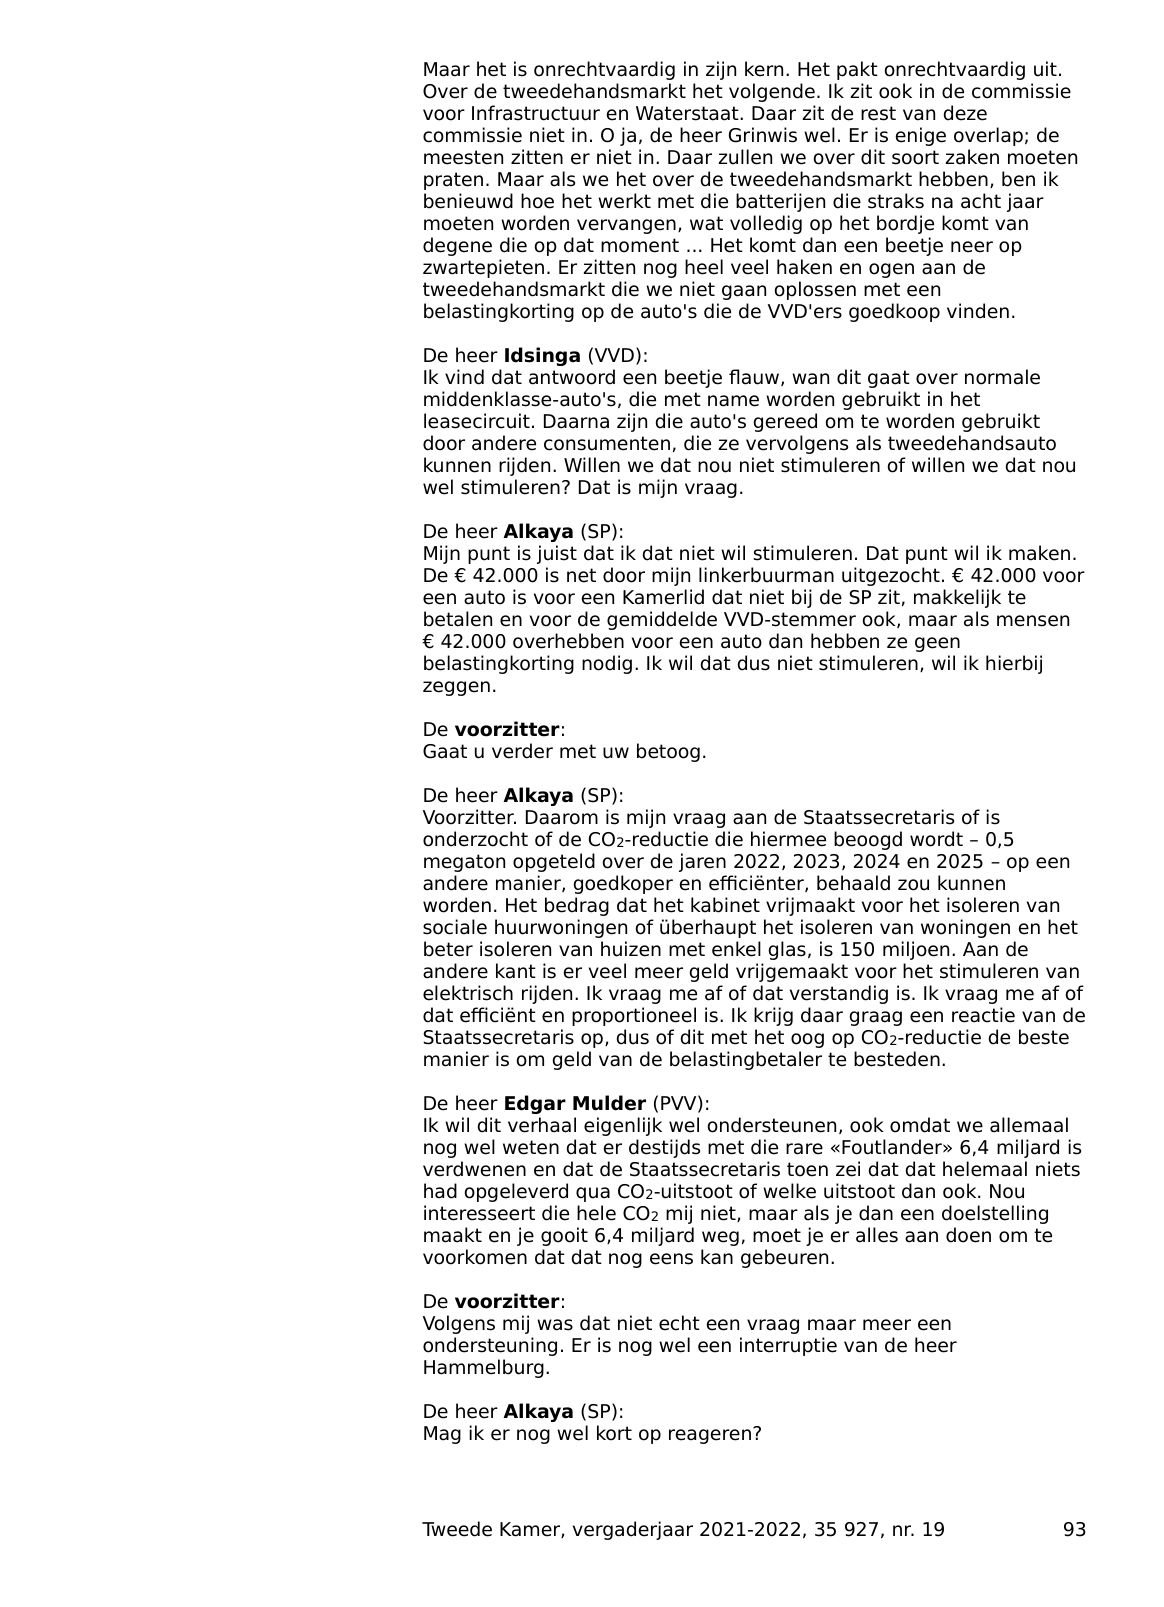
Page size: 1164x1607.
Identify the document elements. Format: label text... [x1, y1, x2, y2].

text Mijn punt is juist dat ik dat niet wil stimuleren. Dat punt wil ik maken. De € 42.000 is net door mijn linkerbuurman uitgezocht. € 42.000 voor een auto is voor een Kamerlid dat niet bij de SP zit, makkelijk te betalen en voor de gemiddelde VVD-stemmer ook, maar als mensen € 42.000 overhebben voor een auto dan hebben ze geen belastingkorting nodig. Ik wil dat dus niet stimuleren, wil ik hierbij zeggen. [422, 543, 1087, 697]
text Mag ik er nog wel kort op reageren? [422, 1423, 1087, 1445]
text De voorzitter: [422, 719, 1087, 741]
text Gaat u verder met uw betoog. [422, 741, 1087, 763]
text Ik wil dit verhaal eigenlijk wel ondersteunen, ook omdat we allemaal nog wel weten dat er destijds met die rare «Foutlander» 6,4 miljard is verdwenen en dat de Staatssecretaris toen zei dat dat helemaal niets had opgeleverd qua CO2-uitstoot of welke uitstoot dan ook. Nou interesseert die hele CO2 mij niet, maar als je dan een doelstelling maakt en je gooit 6,4 miljard weg, moet je er alles aan doen om te voorkomen dat dat nog eens kan gebeuren. [422, 1115, 1087, 1269]
text De heer Alkaya (SP): [422, 521, 1087, 543]
text Volgens mij was dat niet echt een vraag maar meer een ondersteuning. Er is nog wel een interruptie van de heer Hammelburg. [422, 1313, 1087, 1379]
text Maar het is onrechtvaardig in zijn kern. Het pakt onrechtvaardig uit. Over de tweedehandsmarkt het volgende. Ik zit ook in de commissie voor Infrastructuur en Waterstaat. Daar zit de rest van deze commissie niet in. O ja, de heer Grinwis wel. Er is enige overlap; de meesten zitten er niet in. Daar zullen we over dit soort zaken moeten praten. Maar als we het over de tweedehandsmarkt hebben, ben ik benieuwd hoe het werkt met die batterijen die straks na acht jaar moeten worden vervangen, wat volledig op het bordje komt van degene die op dat moment ... Het komt dan een beetje neer op zwartepieten. Er zitten nog heel veel haken en ogen aan de tweedehandsmarkt die we niet gaan oplossen met een belastingkorting op de auto's die de VVD'ers goedkoop vinden. [422, 59, 1087, 323]
text De heer Alkaya (SP): [422, 785, 1087, 807]
text Ik vind dat antwoord een beetje flauw, wan dit gaat over normale middenklasse-auto's, die met name worden gebruikt in het leasecircuit. Daarna zijn die auto's gereed om te worden gebruikt door andere consumenten, die ze vervolgens als tweedehandsauto kunnen rijden. Willen we dat nou niet stimuleren of willen we dat nou wel stimuleren? Dat is mijn vraag. [422, 367, 1087, 499]
text De heer Idsinga (VVD): [422, 345, 1087, 367]
text De voorzitter: [422, 1291, 1087, 1313]
text Voorzitter. Daarom is mijn vraag aan de Staatssecretaris of is onderzocht of de CO2-reductie die hiermee beoogd wordt – 0,5 megaton opgeteld over de jaren 2022, 2023, 2024 en 2025 – op een andere manier, goedkoper en efficiënter, behaald zou kunnen worden. Het bedrag dat het kabinet vrijmaakt voor het isoleren van sociale huurwoningen of überhaupt het isoleren van woningen en het beter isoleren van huizen met enkel glas, is 150 miljoen. Aan de andere kant is er veel meer geld vrijgemaakt voor het stimuleren van elektrisch rijden. Ik vraag me af of dat verstandig is. Ik vraag me af of dat efficiënt en proportioneel is. Ik krijg daar graag een reactie van de Staatssecretaris op, dus of dit met het oog op CO2-reductie de beste manier is om geld van de belastingbetaler te besteden. [422, 807, 1087, 1071]
text De heer Edgar Mulder (PVV): [422, 1093, 1087, 1115]
text De heer Alkaya (SP): [422, 1401, 1087, 1423]
